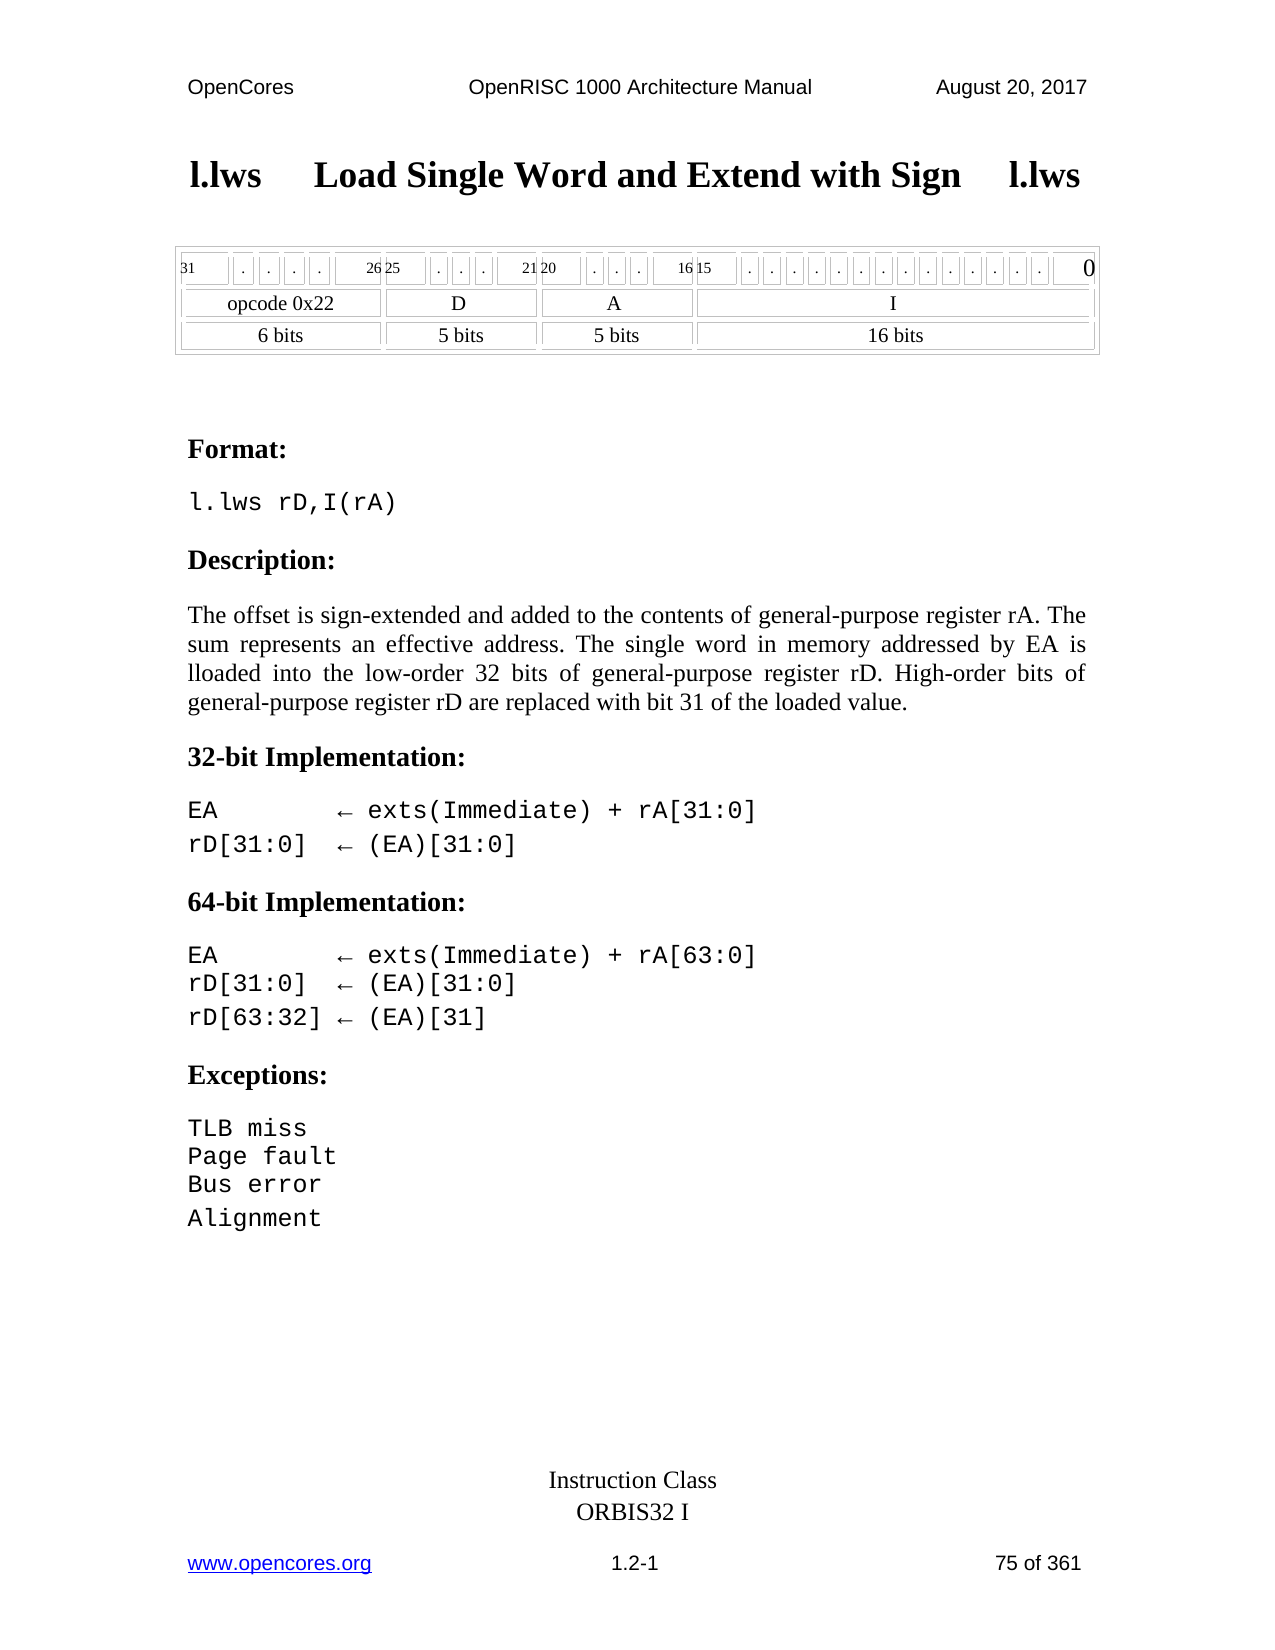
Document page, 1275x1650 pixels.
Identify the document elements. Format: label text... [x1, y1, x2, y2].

text Description: [187, 543, 1087, 575]
text Format: [187, 432, 1087, 464]
text 32-bit Implementation: [187, 740, 1087, 773]
text EA ← exts(Immediate) + rA[31:0] rD[31:0] ← (EA)[31:0] [187, 798, 1087, 860]
text EA ← exts(Immediate) + rA[63:0] rD[31:0] ← (EA)[31:0] rD[63:32] ← (EA)[31] [187, 942, 1087, 1033]
text l.lws rD,I(rA) [187, 489, 1087, 518]
text TLB miss Page fault Bus error Alignment [187, 1115, 1087, 1234]
text Exceptions: [187, 1058, 1087, 1090]
text 64-bit Implementation: [187, 885, 1087, 917]
text The offset is sign-extended and added to the contents of general-purpose register rA. The sum represents an effective address. The single word in memory addressed by EA is lloaded into the low-order 32 bits of general-purpose register rD. High-order bits of general-purpose register rD are replaced with bit 31 of the loaded value. [187, 600, 1087, 715]
